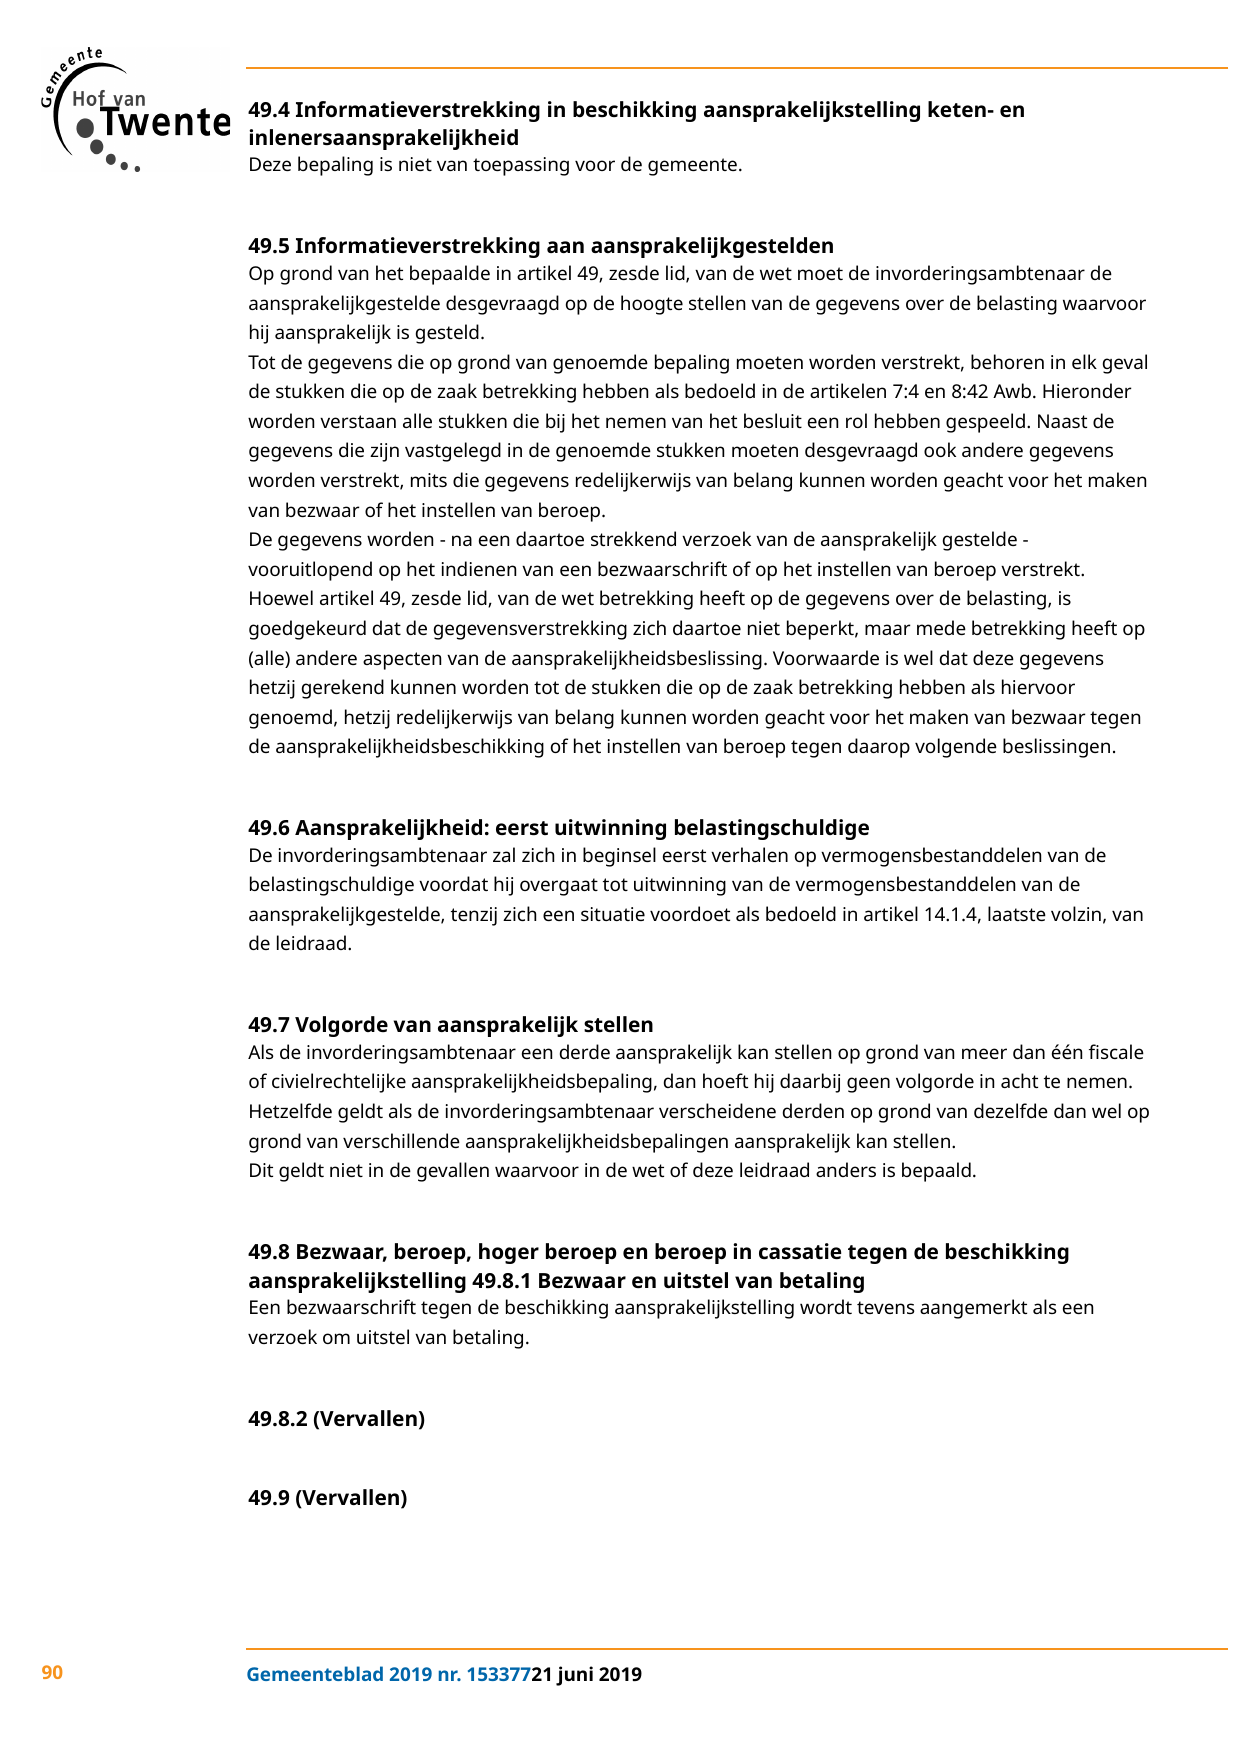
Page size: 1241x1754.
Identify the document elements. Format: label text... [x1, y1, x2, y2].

text 49.8.2 (Vervallen) [248, 1404, 1152, 1432]
text Als de invorderingsambtenaar een derde aansprakelijk kan stellen op grond van meer dan één fiscale of civielrechtelijke aansprakelijkheidsbepaling, dan hoeft hij daarbij geen volgorde in acht te nemen. Hetzelfde geldt als de invorderingsambtenaar verscheidene derden op grond van dezelfde dan wel op grond van verschillende aansprakelijkheidsbepalingen aansprakelijk kan stellen. [248, 1039, 1152, 1153]
text 49.7 Volgorde van aansprakelijk stellen [248, 1011, 1152, 1039]
text Deze bepaling is niet van toepassing voor de gemeente. [248, 152, 1152, 177]
text Een bezwaarschrift tegen de beschikking aansprakelijkstelling wordt tevens aangemerkt als een verzoek om uitstel van betaling. [248, 1294, 1152, 1349]
picture [41, 47, 231, 172]
text Op grond van het bepaalde in artikel 49, zesde lid, van de wet moet de invorderingsambtenaar de aansprakelijkgestelde desgevraagd op de hoogte stellen van de gegevens over de belasting waarvoor hij aansprakelijk is gesteld. [248, 260, 1152, 345]
text 49.4 Informatieverstrekking in beschikking aansprakelijkstelling keten- en inlenersaansprakelijkheid [248, 95, 1152, 152]
text 49.8 Bezwaar, beroep, hoger beroep en beroep in cassatie tegen de beschikking aansprakelijkstelling 49.8.1 Bezwaar en uitstel van betaling [248, 1237, 1152, 1294]
text 49.9 (Vervallen) [248, 1483, 1152, 1511]
text Tot de gegevens die op grond van genoemde bepaling moeten worden verstrekt, behoren in elk geval de stukken die op de zaak betrekking hebben als bedoeld in de artikelen 7:4 en 8:42 Awb. Hieronder worden verstaan alle stukken die bij het nemen van het besluit een rol hebben gespeeld. Naast de gegevens die zijn vastgelegd in de genoemde stukken moeten desgevraagd ook andere gegevens worden verstrekt, mits die gegevens redelijkerwijs van belang kunnen worden geacht voor het maken van bezwaar of het instellen van beroep. [248, 349, 1152, 522]
text De invorderingsambtenaar zal zich in beginsel eerst verhalen op vermogensbestanddelen van de belastingschuldige voordat hij overgaat tot uitwinning van de vermogensbestanddelen van de aansprakelijkgestelde, tenzij zich een situatie voordoet als bedoeld in artikel 14.1.4, laatste volzin, van de leidraad. [248, 842, 1152, 956]
text 49.5 Informatieverstrekking aan aansprakelijkgestelden [248, 232, 1152, 260]
text De gegevens worden - na een daartoe strekkend verzoek van de aansprakelijk gestelde - vooruitlopend op het indienen van een bezwaarschrift of op het instellen van beroep verstrekt. Hoewel artikel 49, zesde lid, van de wet betrekking heeft op de gegevens over de belasting, is goedgekeurd dat de gegevensverstrekking zich daartoe niet beperkt, maar mede betrekking heeft op (alle) andere aspecten van de aansprakelijkheidsbeslissing. Voorwaarde is wel dat deze gegevens hetzij gerekend kunnen worden tot de stukken die op de zaak betrekking hebben als hiervoor genoemd, hetzij redelijkerwijs van belang kunnen worden geacht voor het maken van bezwaar tegen de aansprakelijkheidsbeschikking of het instellen van beroep tegen daarop volgende beslissingen. [248, 526, 1152, 759]
text Dit geldt niet in de gevallen waarvoor in de wet of deze leidraad anders is bepaald. [248, 1157, 1152, 1183]
text 49.6 Aansprakelijkheid: eerst uitwinning belastingschuldige [248, 813, 1152, 842]
